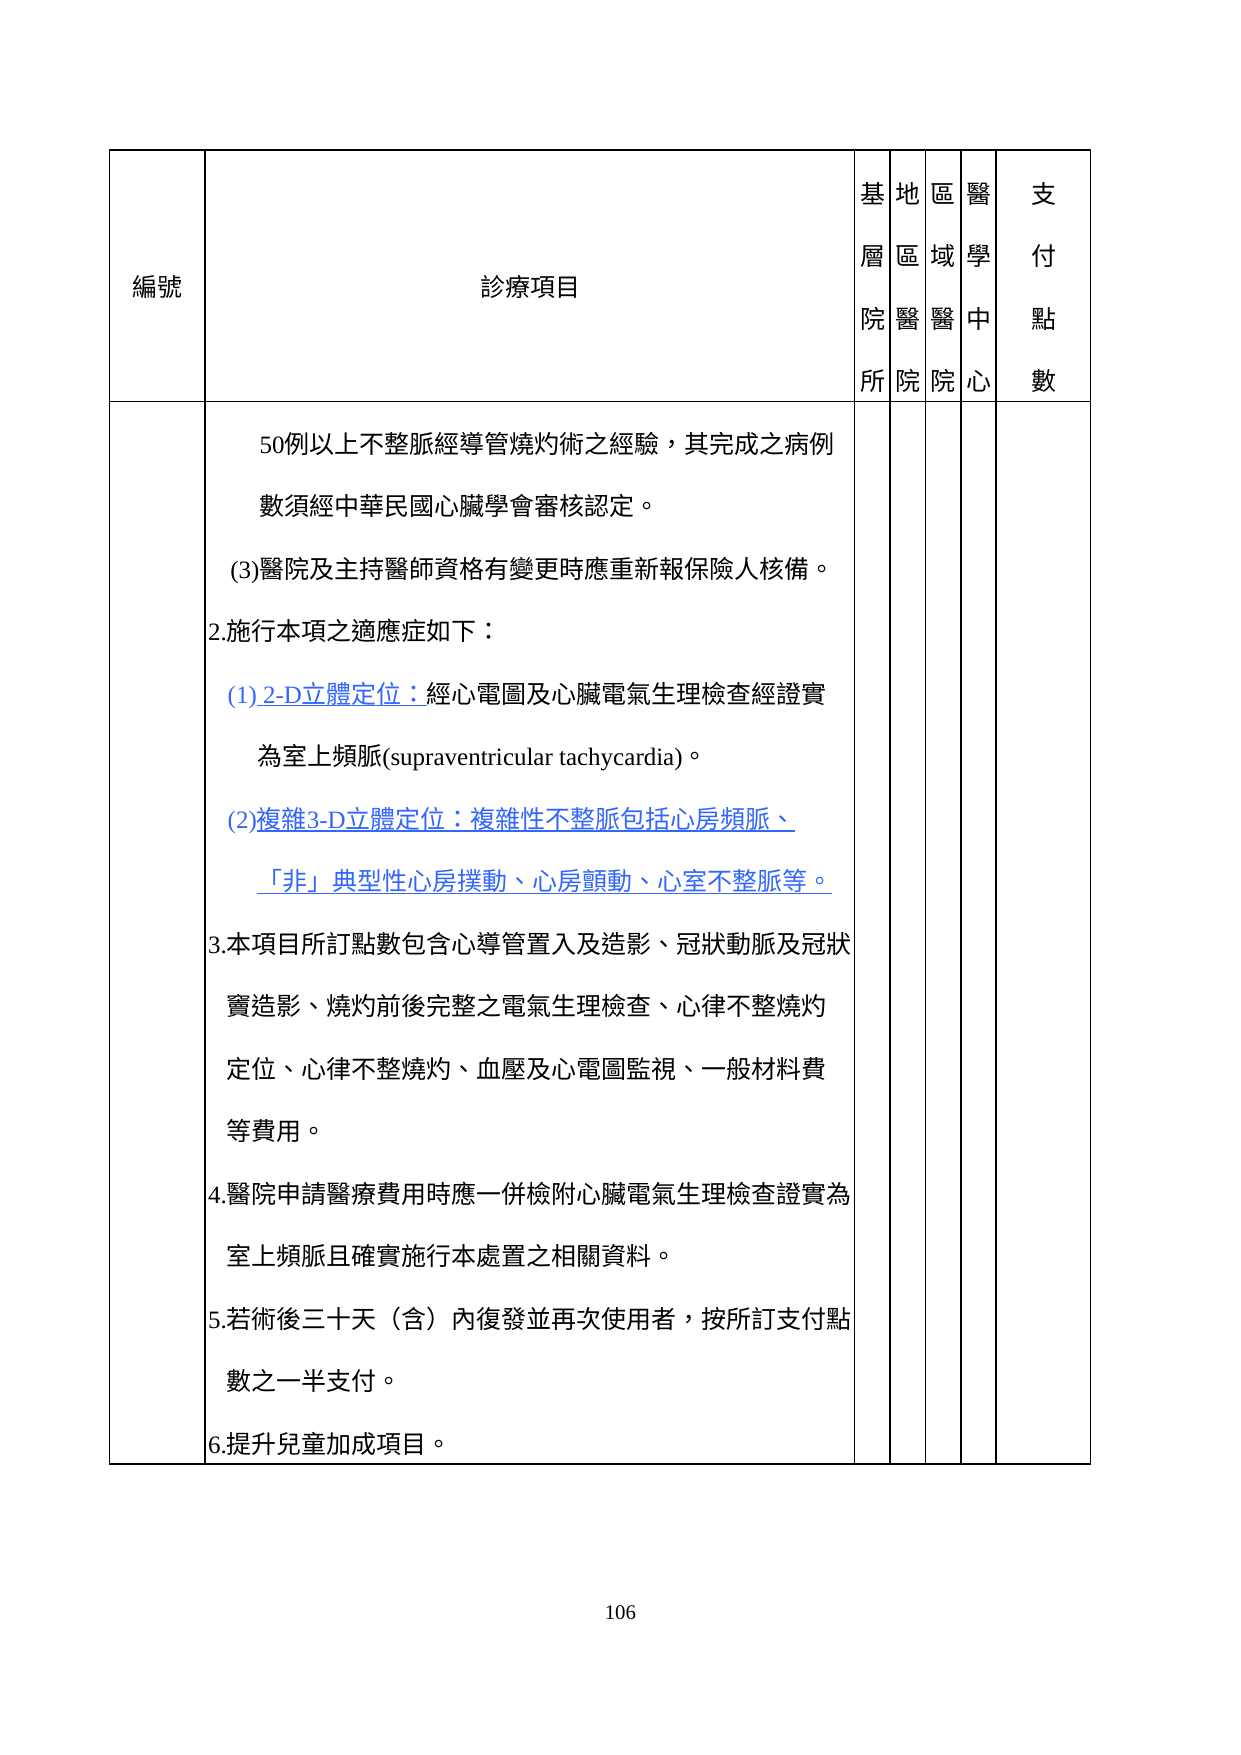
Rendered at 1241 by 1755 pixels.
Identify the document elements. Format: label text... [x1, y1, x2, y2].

table_header 編號 [110, 151, 204, 401]
table_cell [855, 402, 889, 1463]
table_header 支 付 點 數 [997, 151, 1090, 401]
table_header 診療項目 [206, 151, 854, 401]
table_cell 50例以上不整脈經導管燒灼術之經驗，其完成之病例數須經中華民國心臟學會審核認定。 (3)醫院及主持醫師資格有變更時應重新報保險人核備。 2.施行本項之適應症如下： (1) 2-D立體定位：經心電圖及心臟電氣生理檢查經證實為室上頻脈(supraventricular tachycardia)。 (2)複雜3-D立體定位：複雜性不整脈包括心房頻脈、「非」典型性心房撲動、心房顫動、心室不整脈等。 3.本項目所訂點數包含心導管置入及造影、冠狀動脈及冠狀竇造影、燒灼前後完整之電氣生理檢查、心律不整燒灼定位、心律不整燒灼、血壓及心電圖監視、一般材料費等費用。 4.醫院申請醫療費用時應一併檢附心臟電氣生理檢查證實為室上頻脈且確實施行本處置之相關資料。 5.若術後三十天（含）內復發並再次使用者，按所訂支付點數之一半支付。 6.提升兒童加成項目。 [206, 402, 854, 1463]
table_cell [891, 402, 925, 1463]
table_cell [110, 402, 204, 1463]
table_header 地 區 醫 院 [891, 151, 925, 401]
table_cell [926, 402, 960, 1463]
table_cell [962, 402, 995, 1463]
table_header 醫 學 中 心 [962, 151, 995, 401]
table_header 區 域 醫 院 [926, 151, 960, 401]
table_header 基 層 院 所 [855, 151, 889, 401]
table_cell [997, 402, 1090, 1463]
